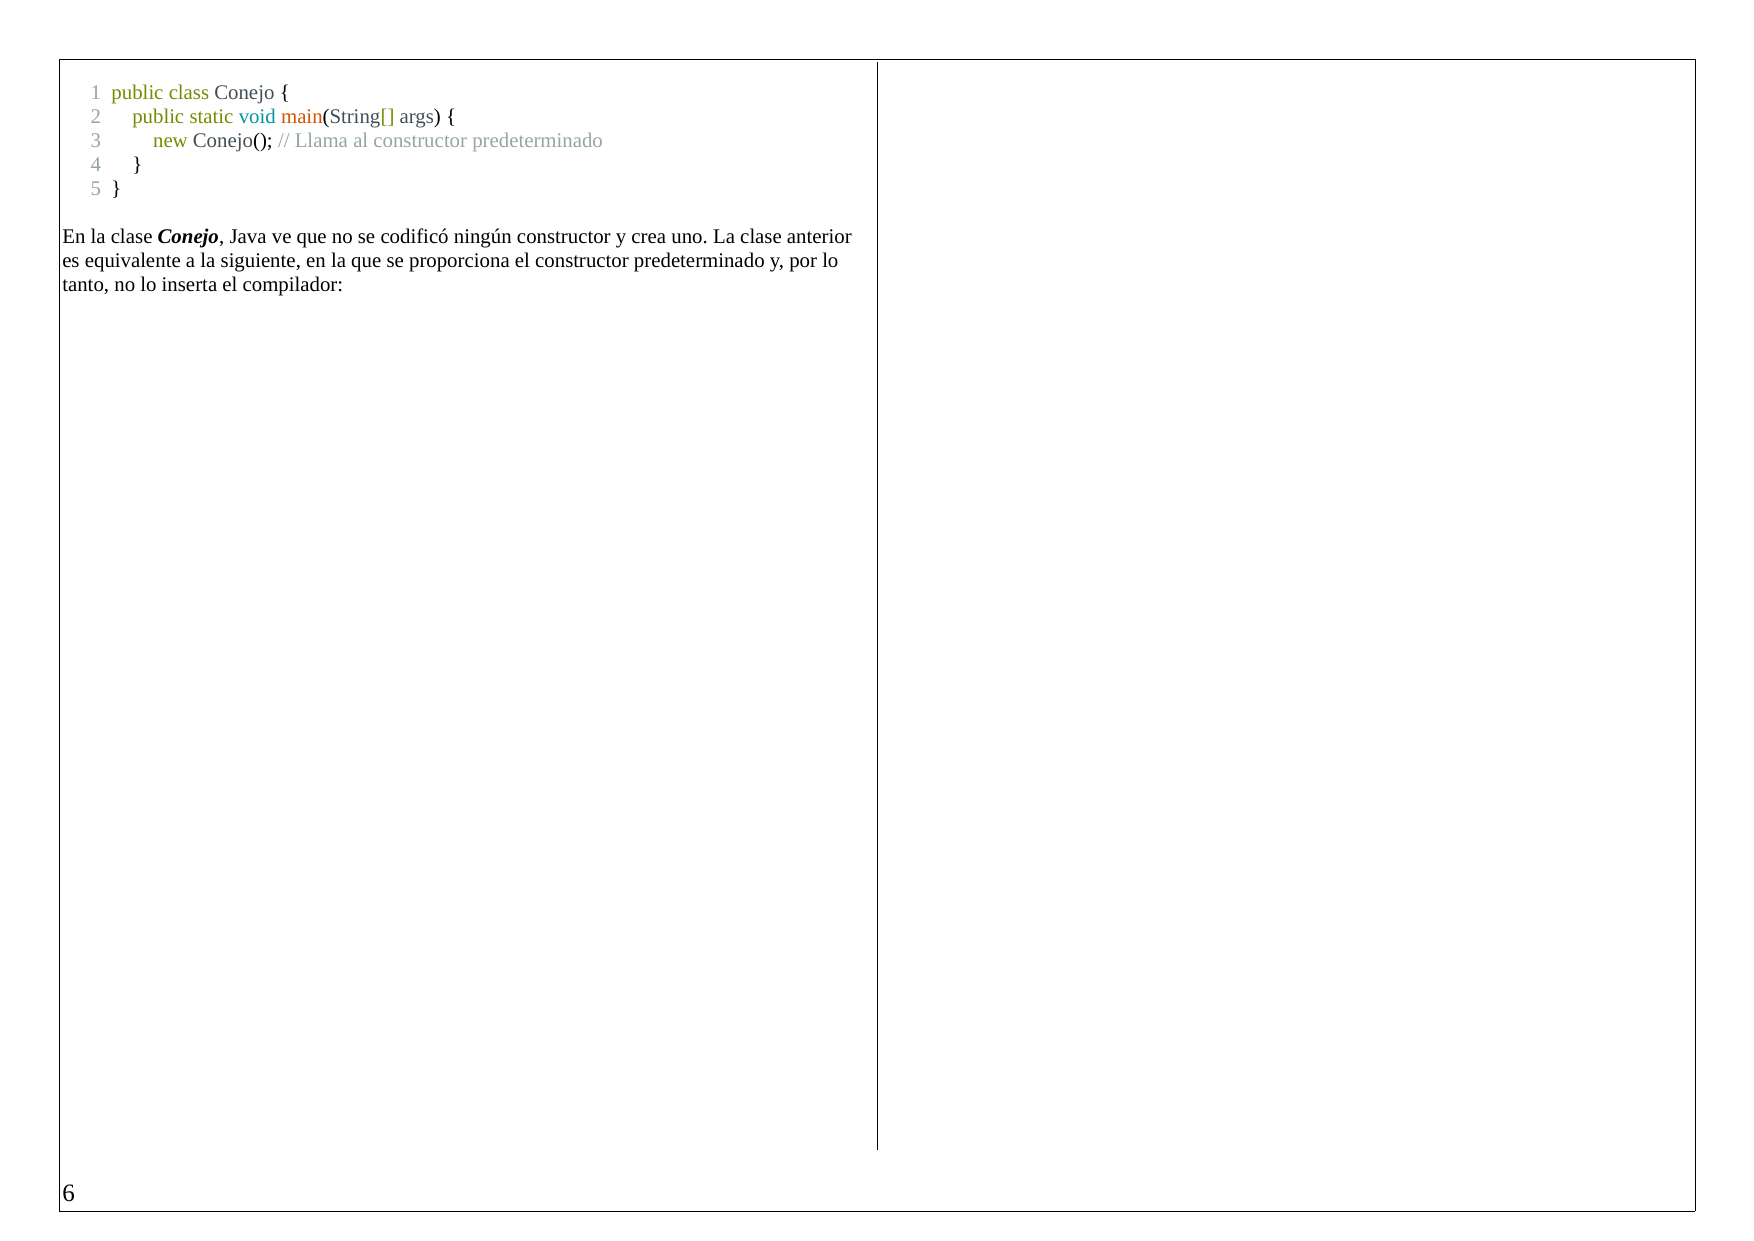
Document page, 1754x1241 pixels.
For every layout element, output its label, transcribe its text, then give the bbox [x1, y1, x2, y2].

text En la clase Conejo, Java ve que no se codificó ningún constructor y crea uno. La clase anterior es equivalente a la siguiente, en la que se proporciona el constructor predeterminado y, por lo tanto, no lo inserta el compilador: [62, 224, 869, 296]
